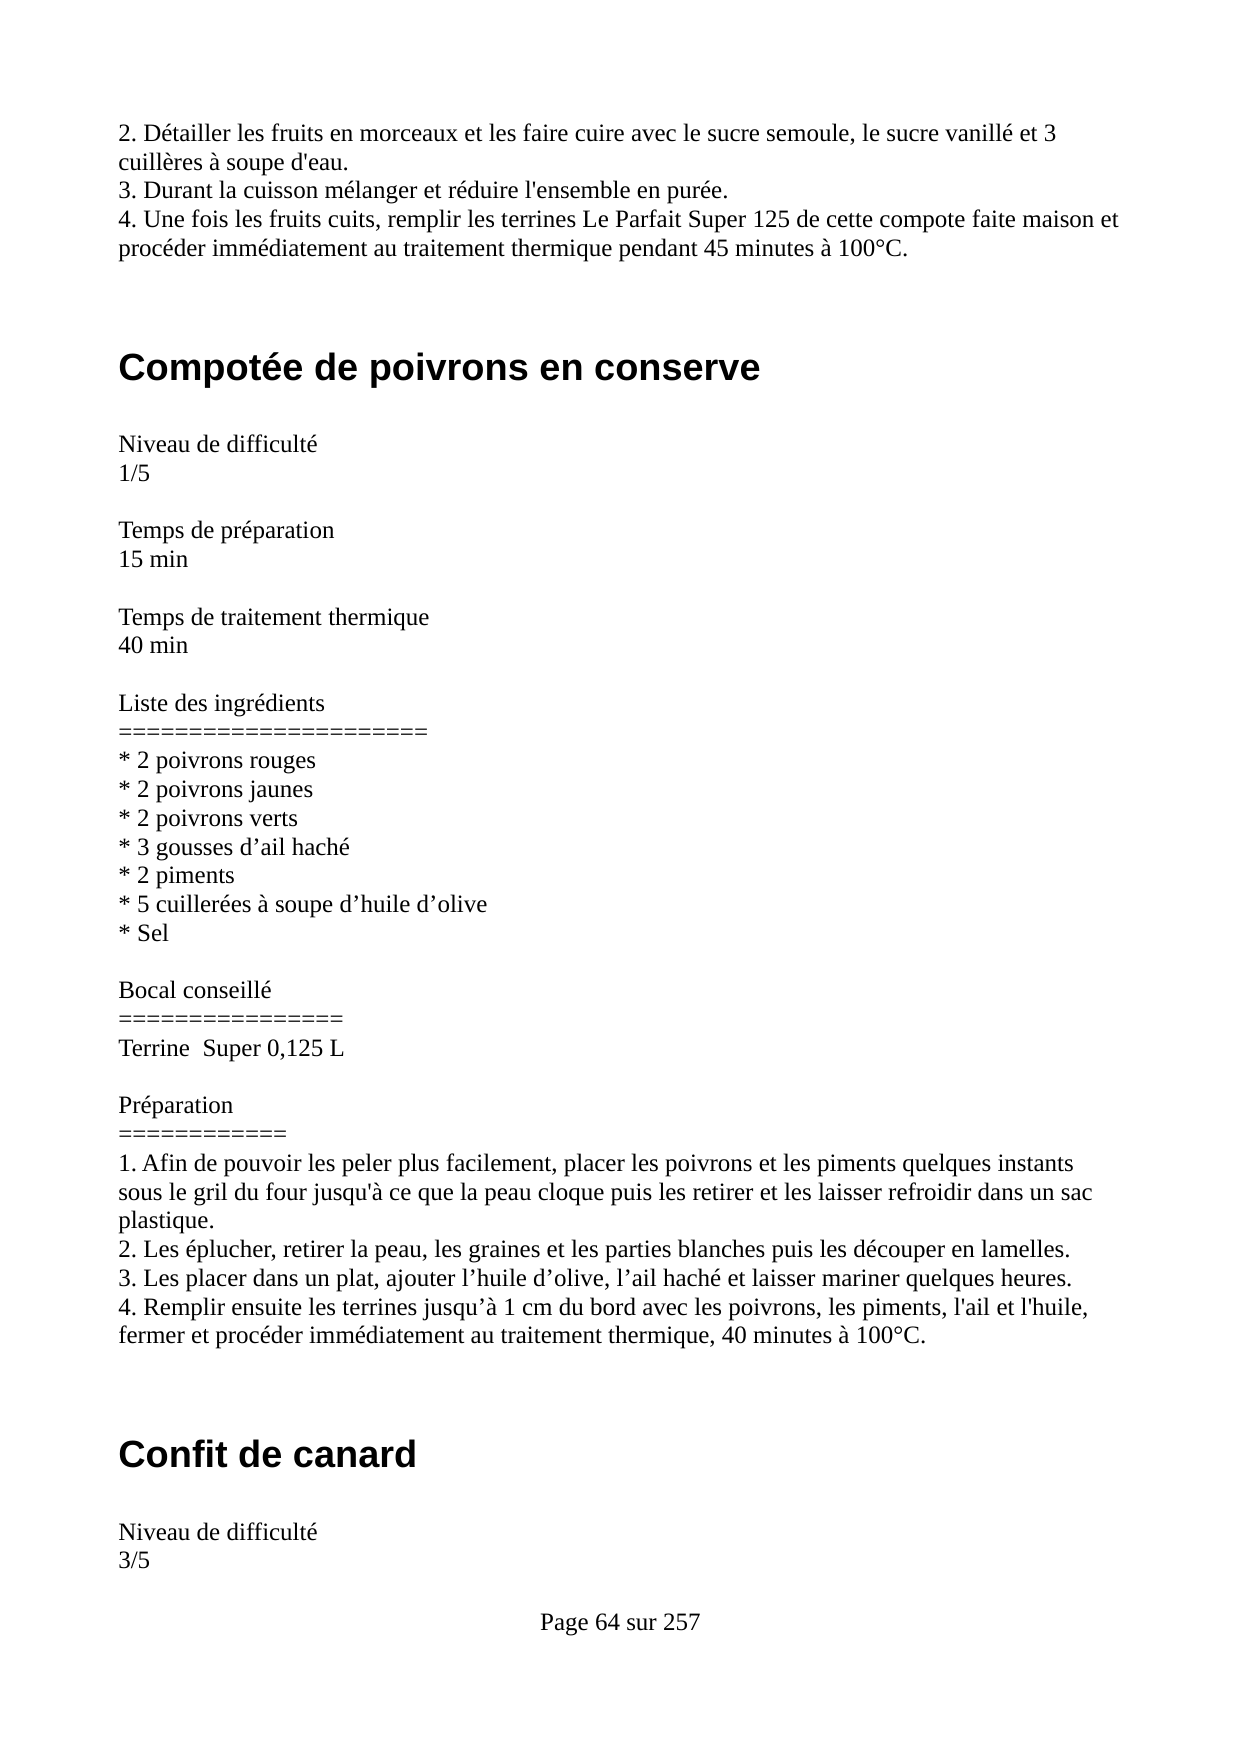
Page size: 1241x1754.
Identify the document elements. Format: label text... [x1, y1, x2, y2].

text Niveau de difficulté [118, 429, 1122, 458]
text ============ [118, 1119, 1122, 1148]
text 2. Les éplucher, retirer la peau, les graines et les parties blanches puis les découper en lamelles. [118, 1234, 1122, 1263]
text * 3 gousses d’ail haché [118, 832, 1122, 861]
text * 2 poivrons verts [118, 803, 1122, 832]
text ================ [118, 1004, 1122, 1033]
text 4. Remplir ensuite les terrines jusqu’à 1 cm du bord avec les poivrons, les piments, l'ail et l'huile, fermer et procéder immédiatement au traitement thermique, 40 minutes à 100°C. [118, 1292, 1122, 1349]
subtitle Confit de canard [118, 1432, 1122, 1475]
text 4. Une fois les fruits cuits, remplir les terrines Le Parfait Super 125 de cette compote faite maison et procéder immédiatement au traitement thermique pendant 45 minutes à 100°C. [118, 204, 1122, 262]
text * 5 cuillerées à soupe d’huile d’olive [118, 889, 1122, 918]
text 40 min [118, 631, 1122, 659]
text 1/5 [118, 458, 1122, 487]
text 2. Détailler les fruits en morceaux et les faire cuire avec le sucre semoule, le sucre vanillé et 3 cuillères à soupe d'eau. [118, 118, 1122, 176]
text * 2 poivrons rouges [118, 746, 1122, 774]
text * 2 piments [118, 861, 1122, 889]
text Bocal conseillé [118, 976, 1122, 1004]
text * Sel [118, 918, 1122, 947]
text 1. Afin de pouvoir les peler plus facilement, placer les poivrons et les piments quelques instants sous le gril du four jusqu'à ce que la peau cloque puis les retirer et les laisser refroidir dans un sac plastique. [118, 1148, 1122, 1234]
text ====================== [118, 717, 1122, 746]
text Temps de traitement thermique [118, 602, 1122, 631]
text 15 min [118, 544, 1122, 573]
text Liste des ingrédients [118, 688, 1122, 717]
text Niveau de difficulté [118, 1517, 1122, 1545]
text 3/5 [118, 1545, 1122, 1574]
text Terrine Super 0,125 L [118, 1033, 1122, 1062]
text 3. Durant la cuisson mélanger et réduire l'ensemble en purée. [118, 176, 1122, 204]
text 3. Les placer dans un plat, ajouter l’huile d’olive, l’ail haché et laisser mariner quelques heures. [118, 1263, 1122, 1292]
text * 2 poivrons jaunes [118, 774, 1122, 803]
text Temps de préparation [118, 516, 1122, 544]
subtitle Compotée de poivrons en conserve [118, 344, 1122, 388]
text Préparation [118, 1091, 1122, 1119]
